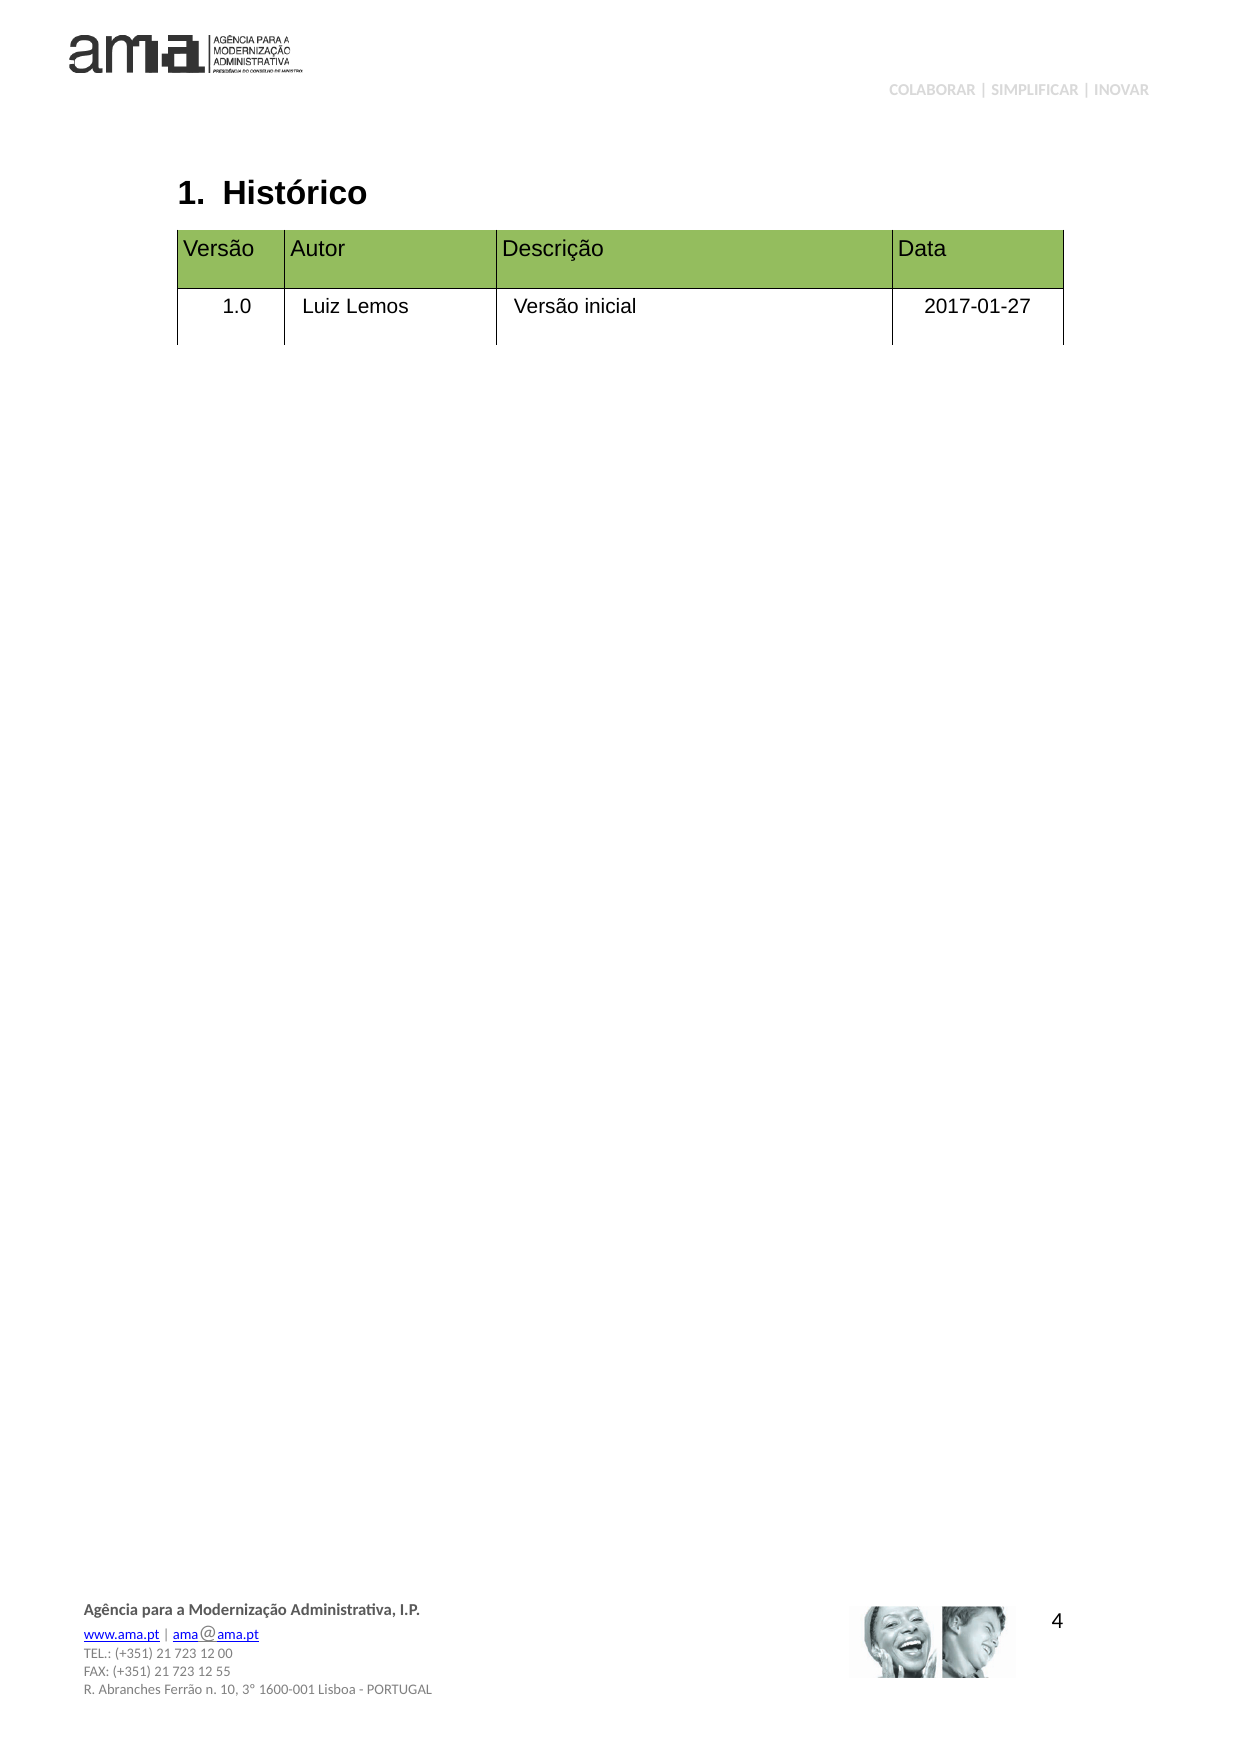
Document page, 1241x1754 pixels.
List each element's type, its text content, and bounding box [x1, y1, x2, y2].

table_header Descrição [497, 230, 892, 288]
table_header Versão [178, 230, 284, 288]
table_cell 2017-01-27 [893, 289, 1063, 344]
table_cell Versão inicial [497, 289, 892, 344]
table_header Autor [285, 230, 496, 288]
picture [69, 35, 303, 73]
table_cell 1.0 [178, 289, 284, 344]
subtitle Histórico [177, 173, 1063, 211]
table_header Data [893, 230, 1063, 288]
picture [849, 1606, 1017, 1678]
table_cell Luiz Lemos [285, 289, 496, 344]
